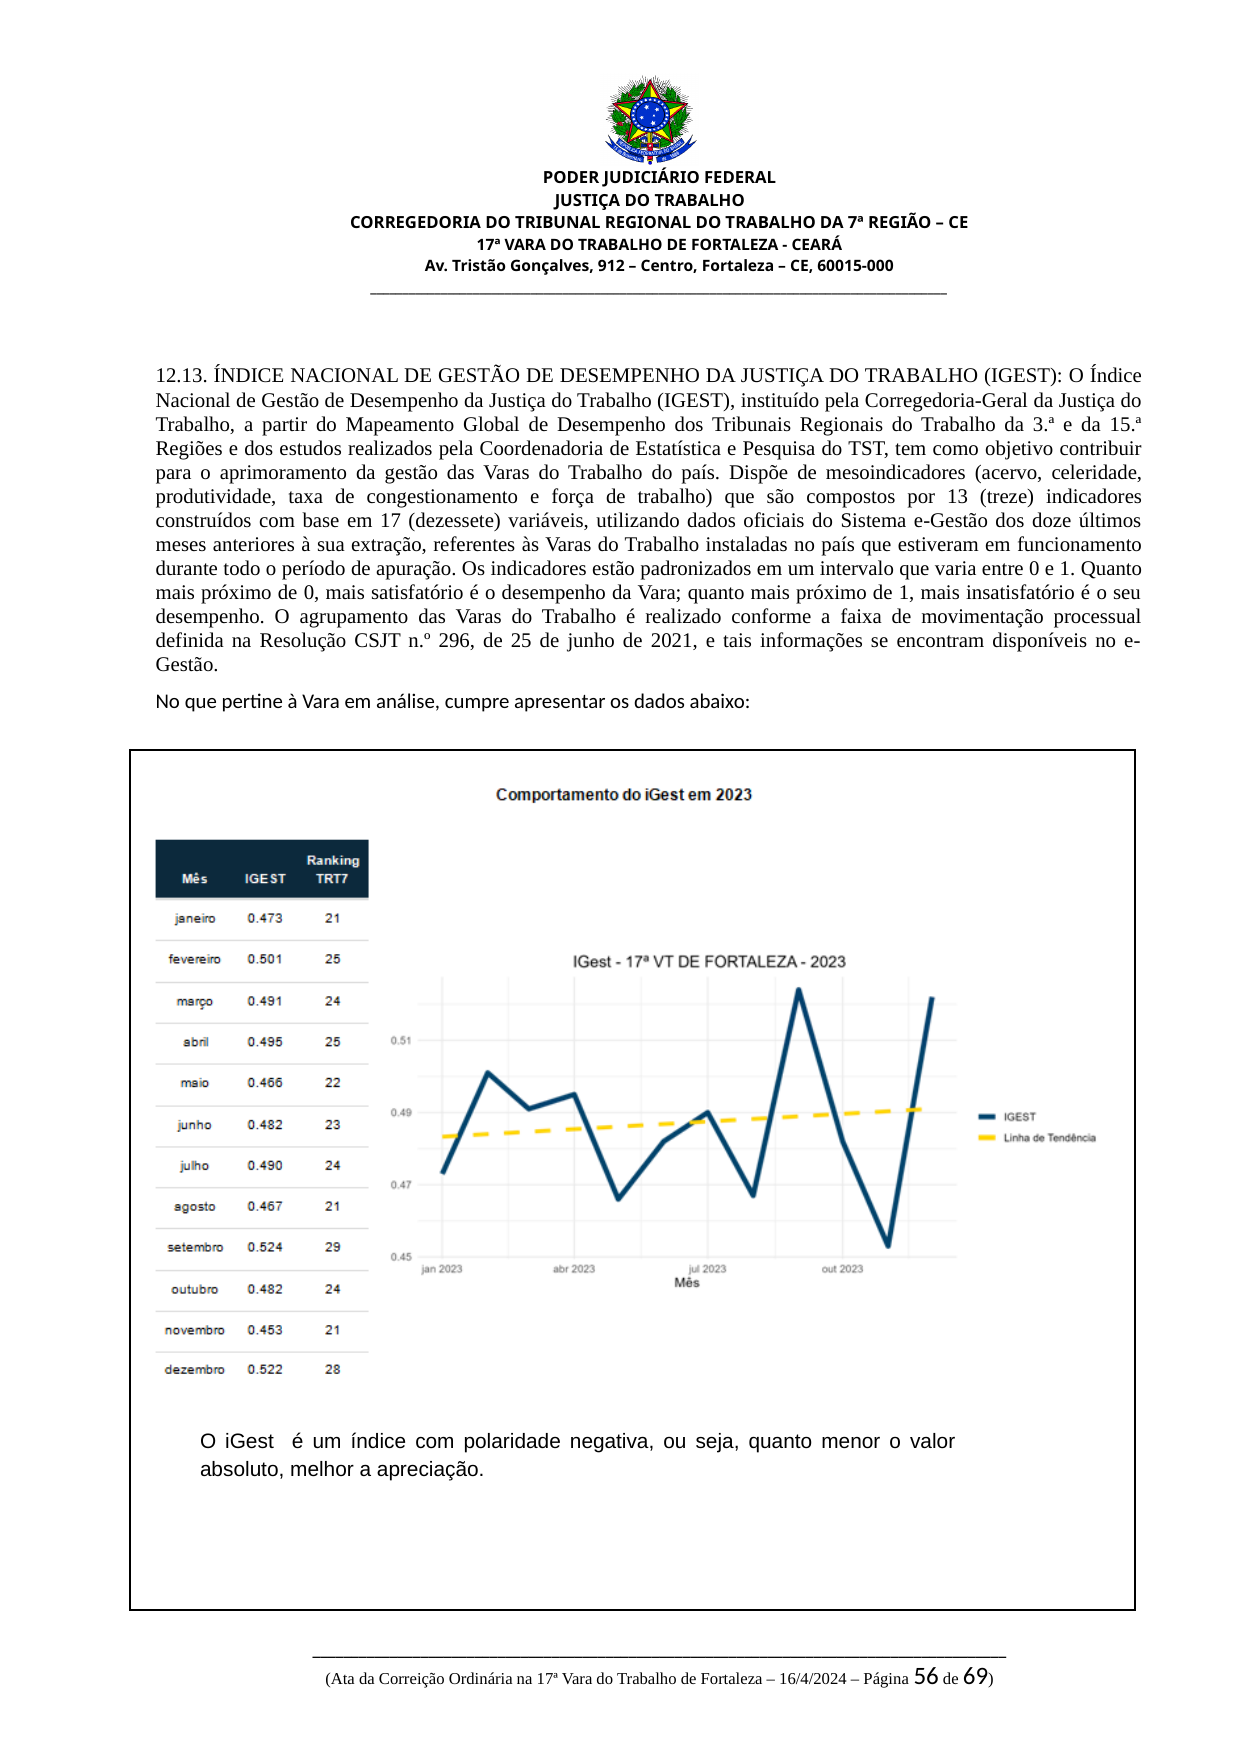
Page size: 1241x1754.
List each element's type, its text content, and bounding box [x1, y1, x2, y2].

picture [140, 761, 1125, 1399]
picture [600, 73, 699, 166]
subtitle No que pertine à Vara em análise, cumpre apresentar os dados abaixo: [155, 688, 1163, 713]
table_header O iGest é um índice com polaridade negativa, ou seja, quanto menor o valor absoluto, melhor a apreciação. [131, 751, 1134, 1609]
subtitle 12.13. ÍNDICE NACIONAL DE GESTÃO DE DESEMPENHO DA JUSTIÇA DO TRABALHO (IGEST): O Índice Nacional de Gestão de Desempenho da Justiça do Trabalho (IGEST), instituído pela Corregedoria-Geral da Justiça do Trabalho, a partir do Mapeamento Global de Desempenho dos Tribunais Regionais do Trabalho da 3.ª e da 15.ª Regiões e dos estudos realizados pela Coordenadoria de Estatística e Pesquisa do TST, tem como objetivo contribuir para o aprimoramento da gestão das Varas do Trabalho do país. Dispõe de mesoindicadores (acervo, celeridade, produtividade, taxa de congestionamento e força de trabalho) que são compostos por 13 (treze) indicadores construídos com base em 17 (dezessete) variáveis, utilizando dados oficiais do Sistema e-Gestão dos doze últimos meses anteriores à sua extração, referentes às Varas do Trabalho instaladas no país que estiveram em funcionamento durante todo o período de apuração. Os indicadores estão padronizados em um intervalo que varia entre 0 e 1. Quanto mais próximo de 0, mais satisfatório é o desempenho da Vara; quanto mais próximo de 1, mais insatisfatório é o seu desempenho. O agrupamento das Varas do Trabalho é realizado conforme a faixa de movimentação processual definida na Resolução CSJT n.º 296, de 25 de junho de 2021, e tais informações se encontram disponíveis no e-Gestão. [155, 363, 1143, 676]
